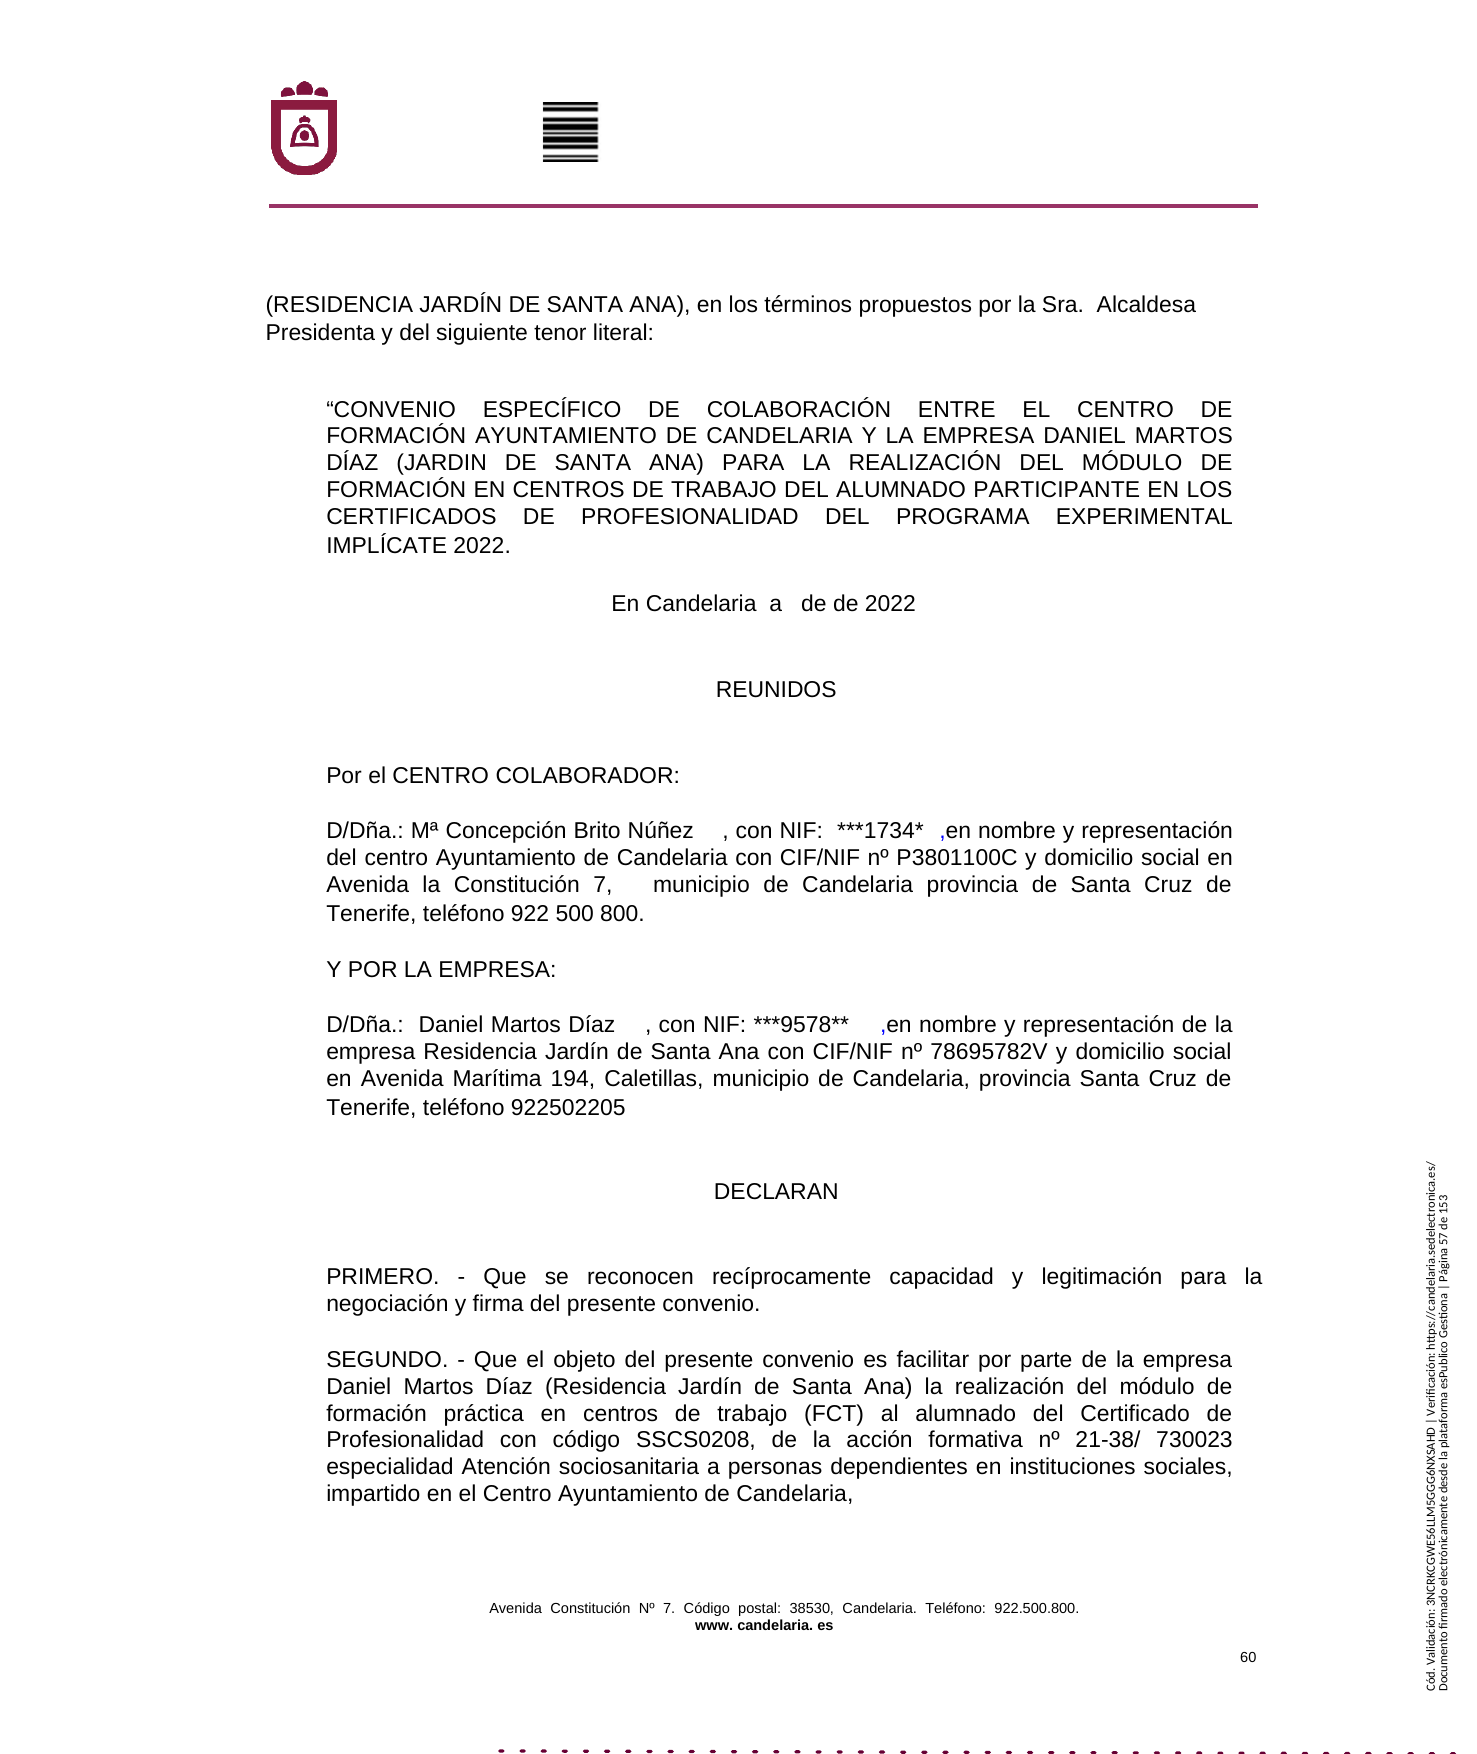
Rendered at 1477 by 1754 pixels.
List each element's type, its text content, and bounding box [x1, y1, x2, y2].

text D/Dña.: Mª Concepción Brito Núñez , con NIF: ***1734* ,en nombre y representación del centro Ayuntamiento de Candelaria con CIF/NIF nº P3801100C y domicilio social en Avenida la Constitución 7, municipio de Candelaria provincia de Santa Cruz de Tenerife, teléfono 922 500 800. [326, 817, 1233, 926]
text Por el CENTRO COLABORADOR: [326, 762, 1263, 788]
text Y POR LA EMPRESA: [326, 956, 1263, 982]
text (RESIDENCIA JARDÍN DE SANTA ANA), en los términos propuestos por la Sra. Alcaldesa [265, 291, 1263, 318]
text PRIMERO. - Que se reconocen recíprocamente capacidad y legitimación para la negociación y firma del presente convenio. [326, 1263, 1263, 1317]
text Presidenta y del siguiente tenor literal: [265, 319, 1263, 345]
text DECLARAN [322, 1178, 1236, 1204]
text D/Dña.: Daniel Martos Díaz , con NIF: ***9578** ,en nombre y representación de la empresa Residencia Jardín de Santa Ana con CIF/NIF nº 78695782V y domicilio social en Avenida Marítima 194, Caletillas, municipio de Candelaria, provincia Santa Cruz de Tenerife, teléfono 922502205 [326, 1011, 1233, 1121]
text SEGUNDO. - Que el objeto del presente convenio es facilitar por parte de la empresa Daniel Martos Díaz (Residencia Jardín de Santa Ana) la realización del módulo de formación práctica en centros de trabajo (FCT) al alumnado del Certificado de Profesionalidad con código SSCS0208, de la acción formativa nº 21-38/ 730023 especialidad Atención sociosanitaria a personas dependientes en instituciones sociales, impartido en el Centro Ayuntamiento de Candelaria, [326, 1346, 1233, 1506]
text “CONVENIO ESPECÍFICO DE COLABORACIÓN ENTRE EL CENTRO DE FORMACIÓN AYUNTAMIENTO DE CANDELARIA Y LA EMPRESA DANIEL MARTOS DÍAZ (JARDIN DE SANTA ANA) PARA LA REALIZACIÓN DEL MÓDULO DE FORMACIÓN EN CENTROS DE TRABAJO DEL ALUMNADO PARTICIPANTE EN LOS CERTIFICADOS DE PROFESIONALIDAD DEL PROGRAMA EXPERIMENTAL IMPLÍCATE 2022. [326, 396, 1233, 559]
text REUNIDOS [322, 676, 1236, 702]
text En Candelaria a de de 2022 [322, 588, 1236, 617]
